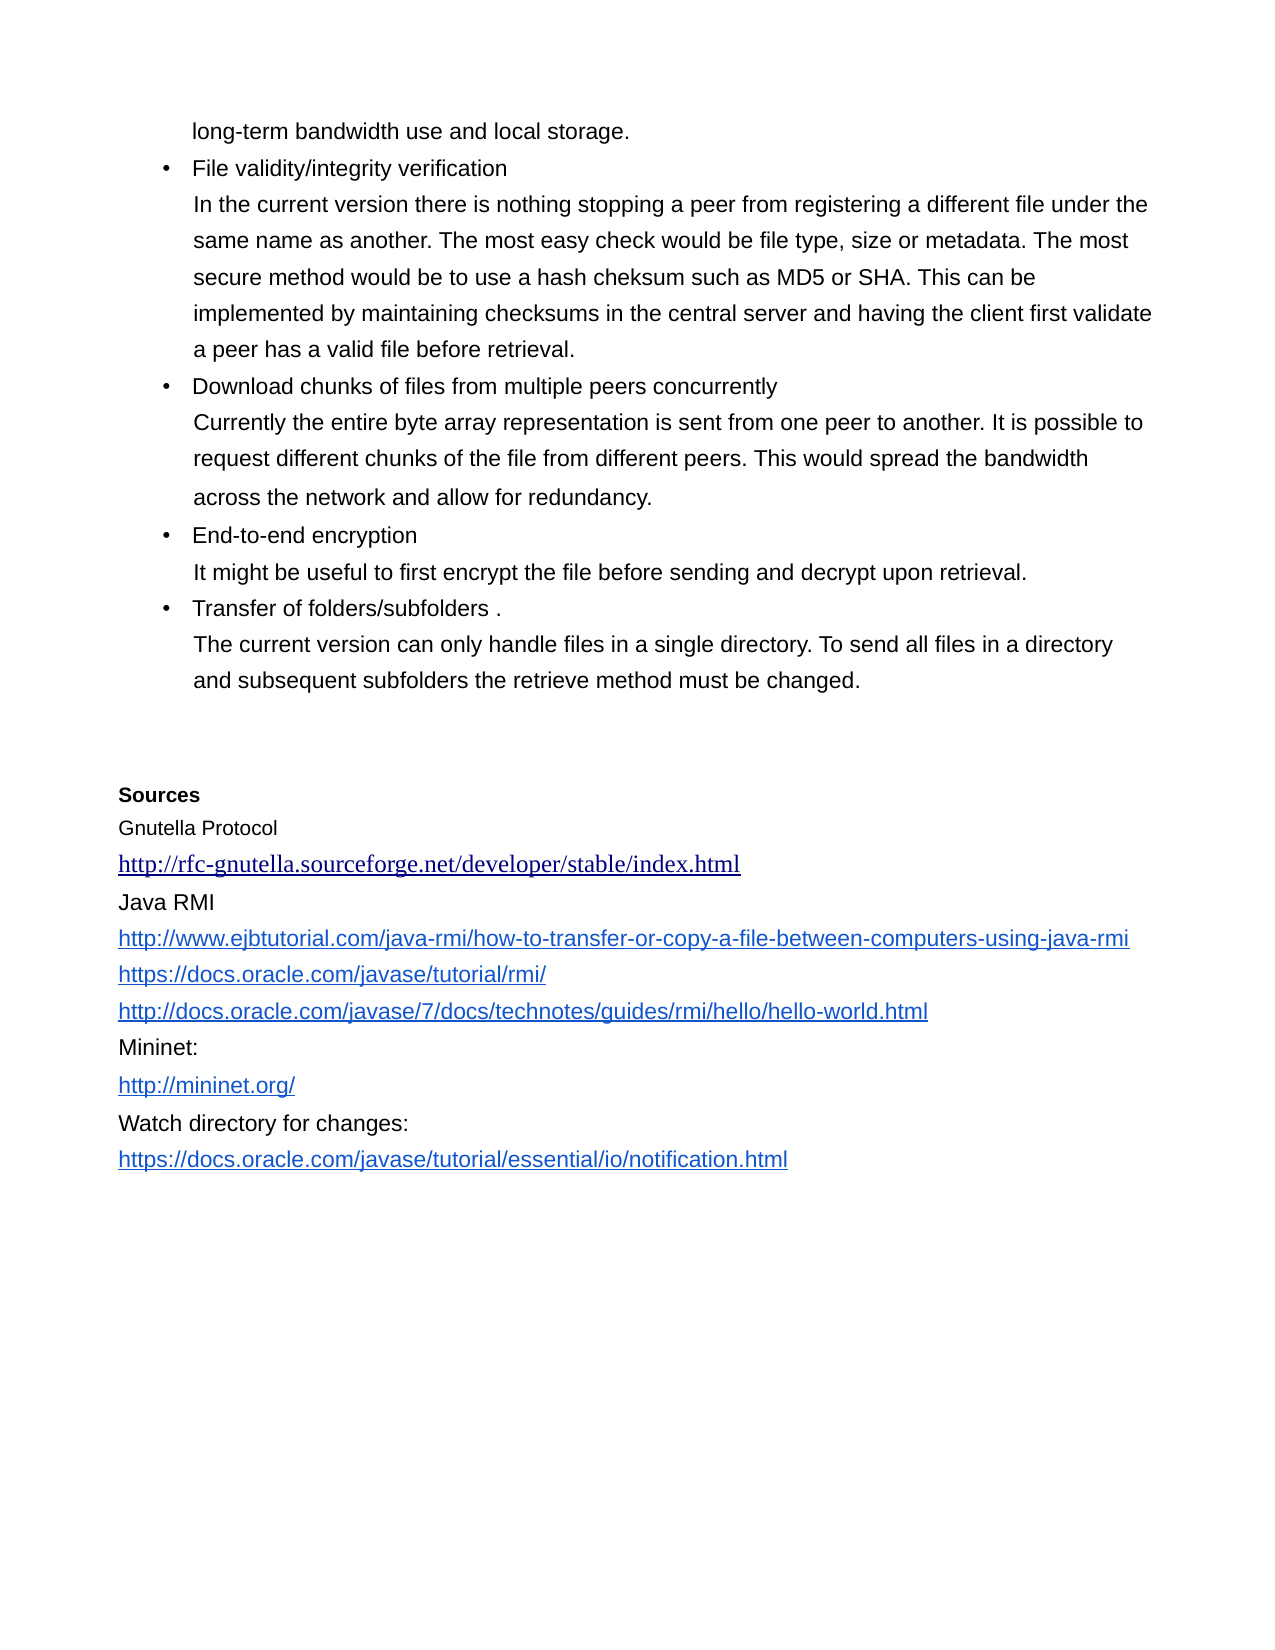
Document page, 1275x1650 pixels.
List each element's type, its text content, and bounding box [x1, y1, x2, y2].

text http://docs.oracle.com/javase/7/docs/technotes/guides/rmi/hello/hello-world.html [118, 998, 1157, 1024]
text Currently the entire byte array representation is sent from one peer to another. It is possible to request different chunks of the file from different peers. This would spread the bandwidth across the network and allow for redundancy. [193, 409, 1157, 511]
text Java RMI [118, 889, 1157, 915]
text https://docs.oracle.com/javase/tutorial/essential/io/notification.html [118, 1146, 1157, 1173]
text Watch directory for changes: [118, 1110, 1157, 1136]
list Download chunks of files from multiple peers concurrently [162, 373, 1157, 399]
list long-term bandwidth use and local storage. [162, 118, 1157, 144]
list Transfer of folders/subfolders . [162, 595, 1157, 621]
text http://rfc-gnutella.sourceforge.net/developer/stable/index.html [118, 849, 1157, 878]
text Gnutella Protocol [118, 816, 1157, 840]
text http://mininet.org/ [118, 1070, 1157, 1099]
text The current version can only handle files in a single directory. To send all files in a directory and subsequent subfolders the retrieve method must be changed. [193, 631, 1157, 694]
text In the current version there is nothing stopping a peer from registering a different file under the same name as another. The most easy check would be file type, size or metadata. The most secure method would be to use a hash cheksum such as MD5 or SHA. This can be implemented by maintaining checksums in the central server and having the client first validate a peer has a valid file before retrieval. [193, 191, 1157, 363]
text Sources [118, 783, 1157, 807]
text It might be useful to first encrypt the file before sending and decrypt upon retrieval. [193, 558, 1157, 585]
list End-to-end encryption [162, 522, 1157, 548]
text Mininet: [118, 1034, 1157, 1060]
text https://docs.oracle.com/javase/tutorial/rmi/ [118, 961, 1157, 988]
list File validity/integrity verification [162, 154, 1157, 181]
text http://www.ejbtutorial.com/java-rmi/how-to-transfer-or-copy-a-file-between-computers-using-java-rmi [118, 925, 1157, 951]
